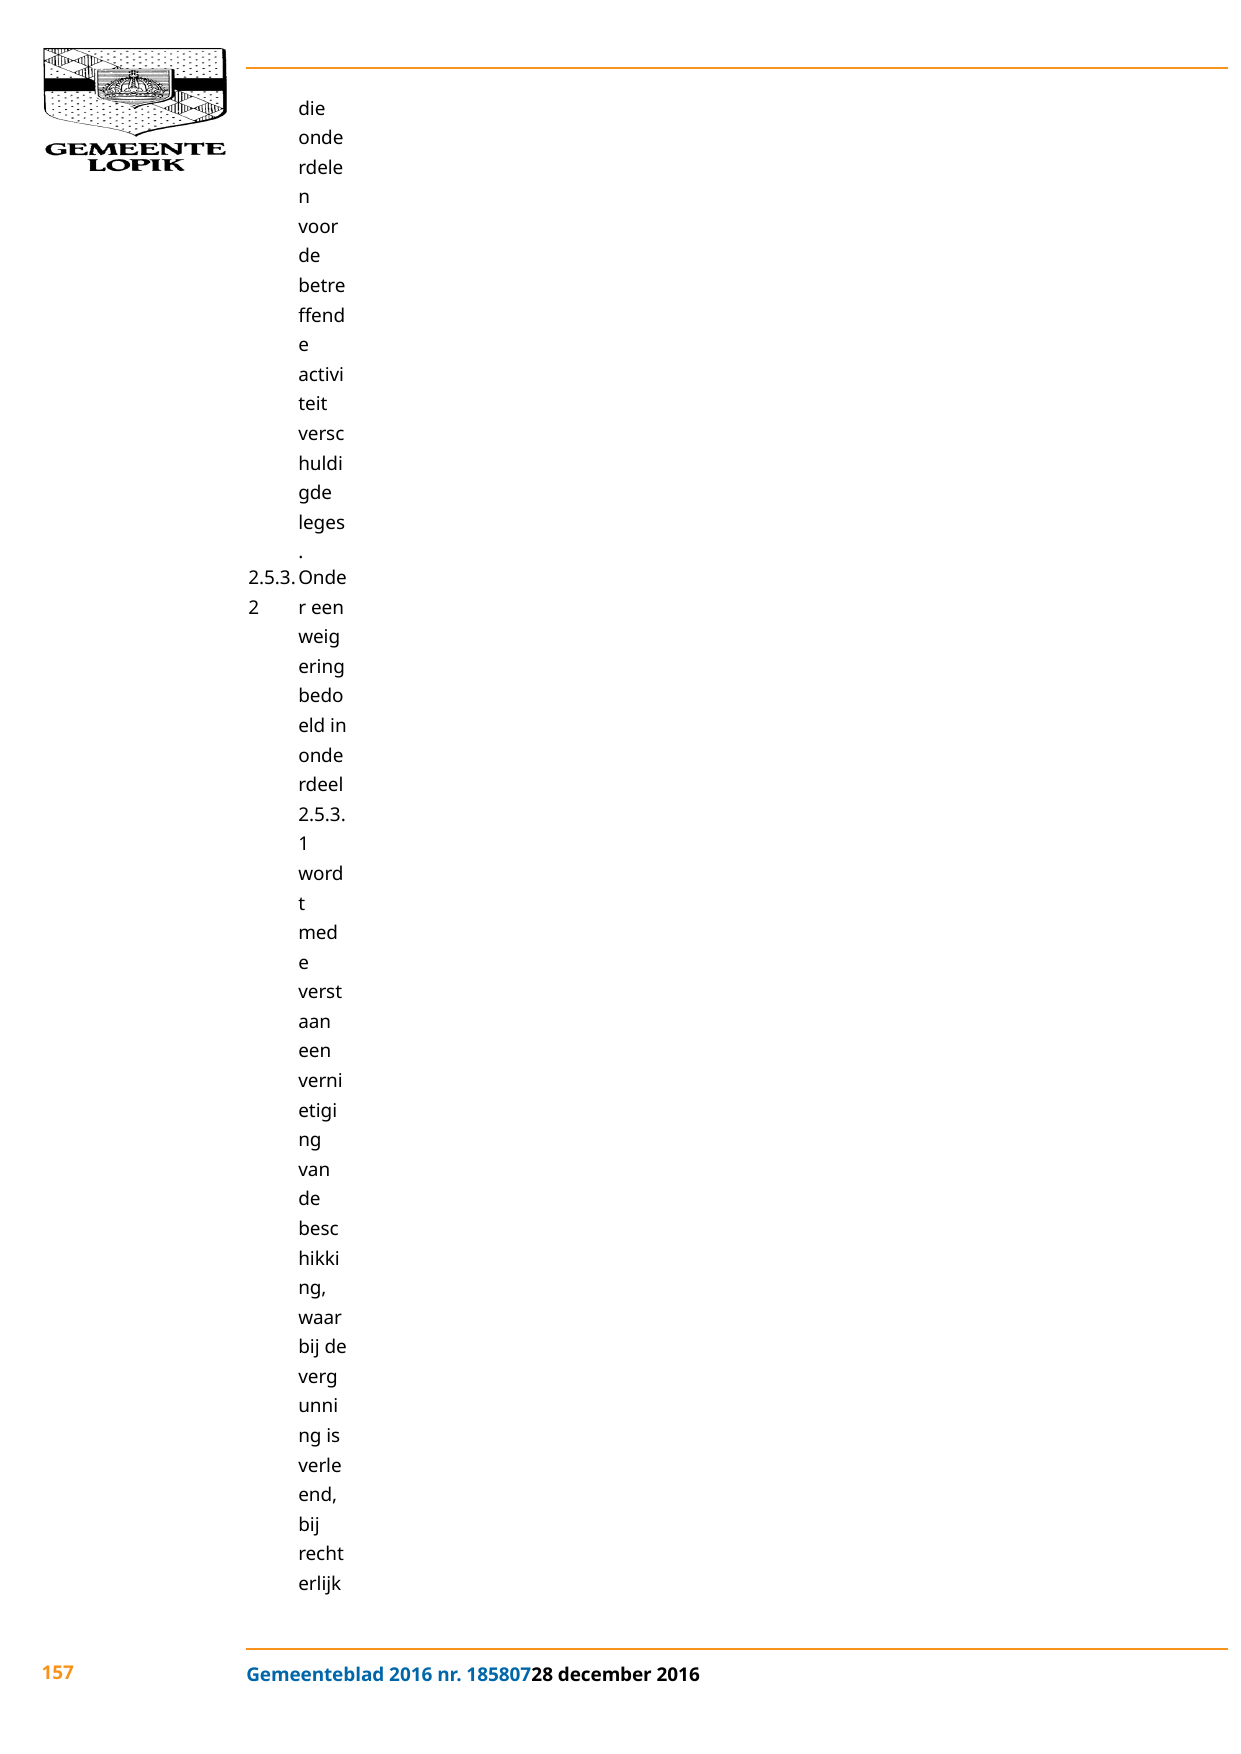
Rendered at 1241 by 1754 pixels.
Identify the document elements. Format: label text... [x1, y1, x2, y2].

table_cell 2.5.3.2 [248, 564, 298, 1596]
picture [41, 47, 231, 172]
table_cell [348, 564, 398, 1596]
table_cell [348, 95, 398, 564]
table_cell die onderdelen voor de betreffende activiteit verschuldigde leges. [298, 95, 348, 564]
table_cell Onder een weigering bedoeld in onderdeel 2.5.3.1 wordt mede verstaan een vernietiging van de beschikking, waarbij de vergunning is verleend, bij rechterlijk [298, 564, 348, 1596]
table_cell [248, 95, 298, 564]
